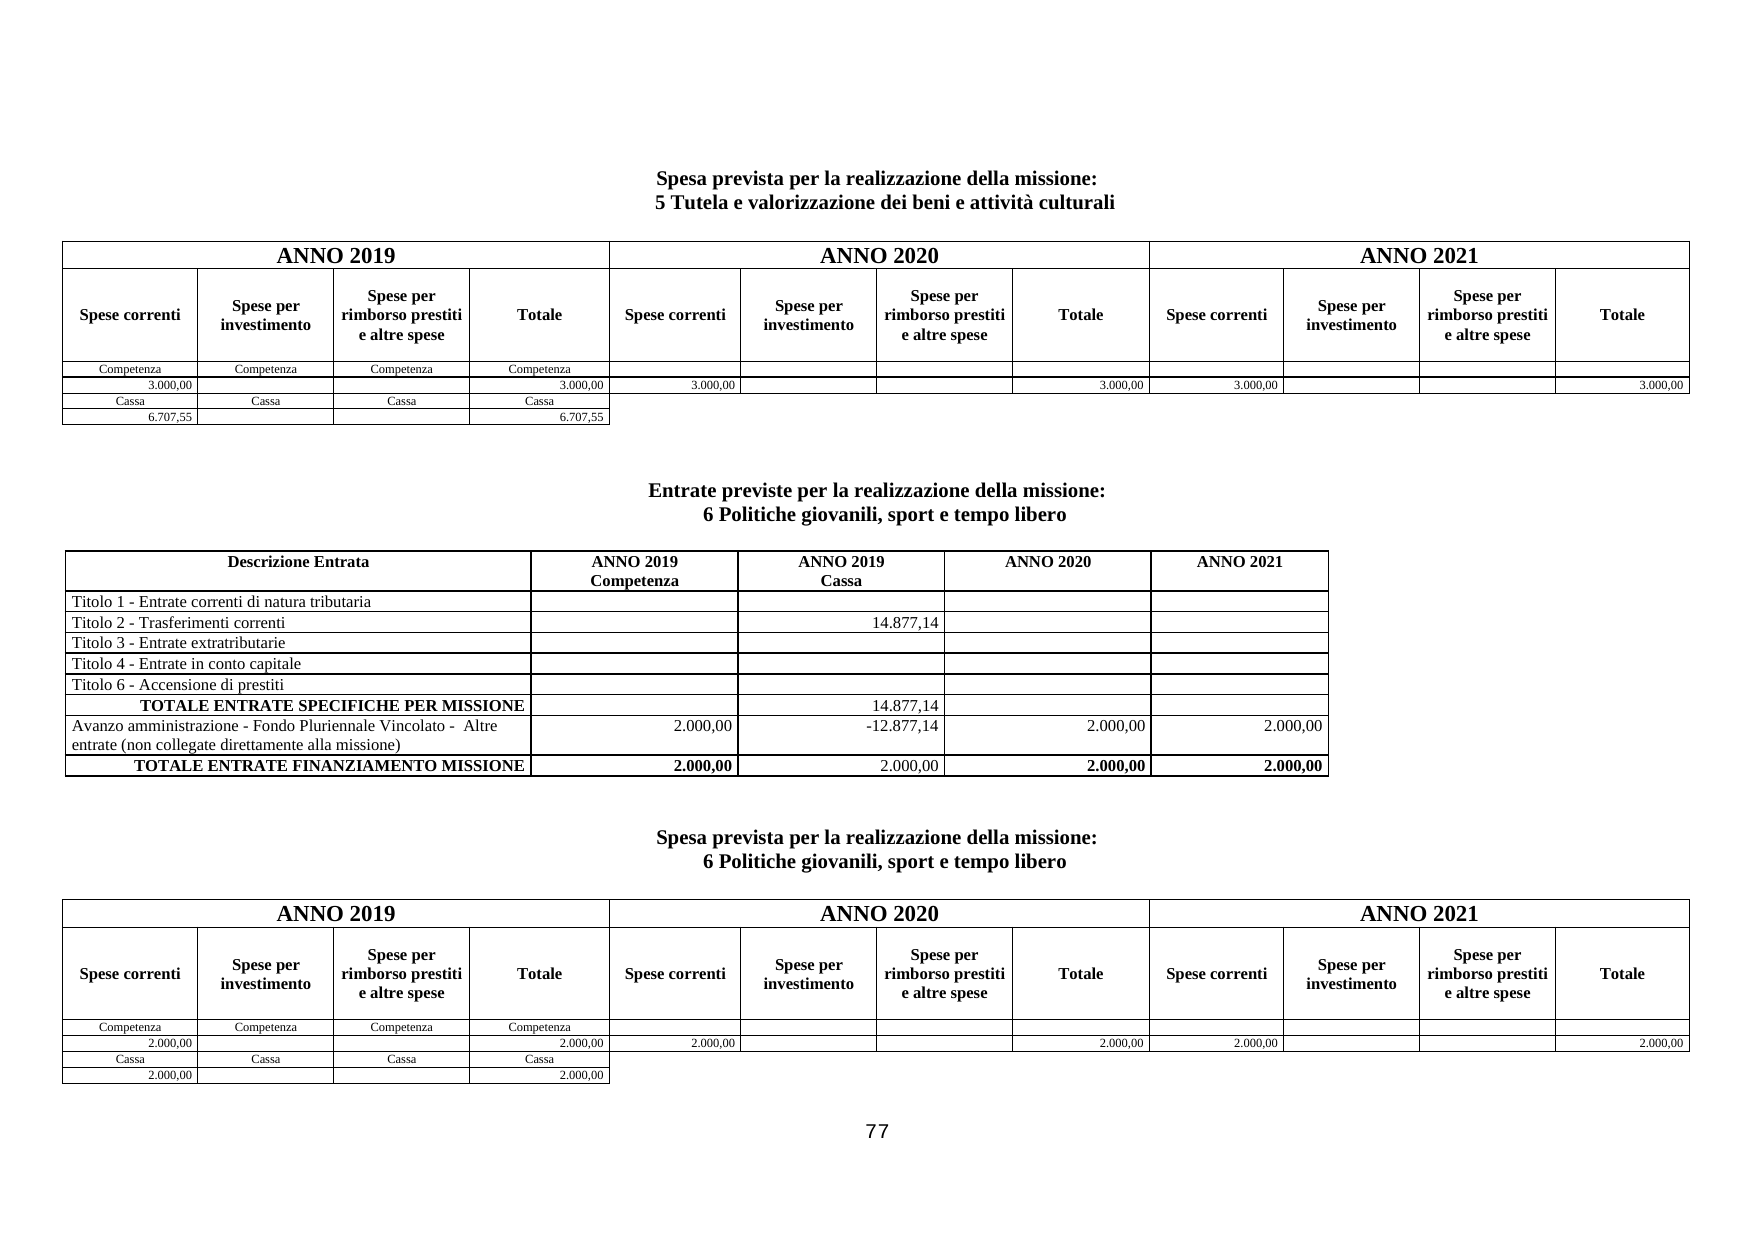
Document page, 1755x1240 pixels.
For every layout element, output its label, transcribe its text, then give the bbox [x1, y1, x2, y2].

table_cell Spese correnti [1150, 269, 1283, 361]
table_cell [741, 362, 876, 376]
table_header Descrizione Entrata [66, 552, 530, 590]
table_cell Cassa [334, 1052, 469, 1067]
table_cell [1152, 675, 1328, 694]
table_cell [741, 1052, 877, 1067]
table_cell 2.000,00 [470, 1036, 609, 1051]
text 6 Politiche giovanili, sport e tempo libero [59, 849, 1695, 873]
table_header ANNO 2020 [610, 900, 1149, 927]
table_cell [741, 378, 876, 392]
table_cell [877, 378, 1012, 392]
table_cell 2.000,00 [945, 756, 1150, 775]
table_cell 2.000,00 [1152, 716, 1328, 754]
table_cell Titolo 6 - Accensione di prestiti [66, 675, 530, 694]
table_cell 3.000,00 [1013, 378, 1149, 392]
table_cell Spese per investimento [1284, 269, 1419, 361]
table_cell Totale [1556, 928, 1689, 1019]
table_cell [1420, 362, 1555, 376]
table_cell 2.000,00 [532, 716, 737, 754]
table_cell [741, 1067, 877, 1083]
table_header ANNO 2019 [63, 242, 609, 268]
table_cell Spese per rimborso prestiti e altre spese [1420, 269, 1555, 361]
table_cell 14.877,14 [739, 695, 944, 714]
table_cell [1284, 1052, 1419, 1067]
table_cell [198, 1068, 333, 1083]
table_cell 3.000,00 [1150, 378, 1283, 392]
table_cell [1284, 394, 1419, 408]
table_cell [532, 592, 737, 611]
table_header ANNO 2019 Cassa [739, 552, 944, 590]
table_cell [1284, 408, 1419, 424]
table_cell Cassa [198, 394, 333, 408]
table_cell Competenza [470, 362, 609, 376]
table_cell [739, 654, 944, 673]
table_cell [877, 408, 1012, 424]
table_cell Cassa [470, 1052, 609, 1067]
table_cell [610, 1020, 740, 1035]
table_cell [1149, 1052, 1284, 1067]
table_header ANNO 2020 [945, 552, 1150, 590]
table_cell Spese correnti [63, 269, 197, 361]
table_cell [1420, 1036, 1555, 1051]
table_cell [877, 1036, 1012, 1051]
table_cell [1420, 1020, 1555, 1035]
table_cell 2.000,00 [1150, 1036, 1283, 1051]
table_cell [877, 1067, 1012, 1083]
table_cell [532, 612, 737, 632]
table_cell [532, 633, 737, 652]
table_header ANNO 2019 Competenza [532, 552, 737, 590]
table_cell [1152, 612, 1328, 632]
table_cell [739, 592, 944, 611]
table_cell [1556, 1020, 1689, 1035]
table_cell Spese correnti [610, 928, 740, 1019]
table_cell [877, 1052, 1012, 1067]
table_cell 2.000,00 [532, 756, 737, 775]
table_header ANNO 2020 [610, 242, 1149, 268]
table_cell [1149, 1067, 1284, 1083]
table_cell Spese correnti [610, 269, 740, 361]
table_cell [1420, 1067, 1555, 1083]
table_cell Avanzo amministrazione - Fondo Pluriennale Vincolato - Altre entrate (non collegate direttamente alla missione) [66, 716, 530, 754]
text Entrate previste per la realizzazione della missione: [59, 478, 1695, 502]
table_cell Cassa [63, 394, 197, 408]
table_cell [198, 409, 333, 424]
table_cell Cassa [334, 394, 469, 408]
table_cell [334, 378, 469, 392]
table_cell 3.000,00 [610, 378, 740, 392]
table_cell [741, 1020, 876, 1035]
table_header ANNO 2021 [1152, 552, 1328, 590]
table_cell 2.000,00 [610, 1036, 740, 1051]
table_cell Titolo 3 - Entrate extratributarie [66, 633, 530, 652]
table_cell [334, 1068, 469, 1083]
table_cell [1012, 1052, 1149, 1067]
table_cell [1420, 1052, 1555, 1067]
table_cell [945, 633, 1150, 652]
table_cell [610, 362, 740, 376]
table_cell [334, 409, 469, 424]
table_cell [610, 1067, 741, 1083]
table_cell [877, 362, 1012, 376]
text 5 Tutela e valorizzazione dei beni e attività culturali [59, 190, 1695, 214]
table_cell [945, 612, 1150, 632]
table_cell [1555, 1052, 1689, 1067]
table_cell [1555, 394, 1689, 408]
table_cell [610, 1052, 741, 1067]
table_cell 2.000,00 [63, 1068, 197, 1083]
table_cell [1150, 1020, 1283, 1035]
table_cell [1555, 1067, 1689, 1083]
table_cell Spese per rimborso prestiti e altre spese [1420, 928, 1555, 1019]
table_cell Competenza [334, 362, 469, 376]
table_header ANNO 2019 [63, 900, 609, 927]
table_cell 2.000,00 [63, 1036, 197, 1051]
table_cell 2.000,00 [1152, 756, 1328, 775]
table_header ANNO 2021 [1150, 242, 1689, 268]
table_cell Cassa [63, 1052, 197, 1067]
table_cell Competenza [198, 1020, 333, 1035]
table_cell [610, 394, 741, 408]
table_cell [532, 654, 737, 673]
table_cell Titolo 2 - Trasferimenti correnti [66, 612, 530, 632]
table_cell Spese per rimborso prestiti e altre spese [877, 928, 1012, 1019]
table_cell [741, 394, 877, 408]
table_cell [1013, 362, 1149, 376]
table_cell Competenza [470, 1020, 609, 1035]
table_cell [1152, 695, 1328, 714]
table_cell [1284, 1020, 1419, 1035]
table_cell Spese per rimborso prestiti e altre spese [877, 269, 1012, 361]
table_header ANNO 2021 [1150, 900, 1689, 927]
table_cell [532, 675, 737, 694]
table_cell [1284, 362, 1419, 376]
table_cell [1284, 378, 1419, 392]
table_cell Competenza [63, 362, 197, 376]
table_cell [1012, 408, 1149, 424]
table_cell Spese per rimborso prestiti e altre spese [334, 928, 469, 1019]
table_cell [1420, 394, 1555, 408]
table_cell [1012, 394, 1149, 408]
table_cell Titolo 1 - Entrate correnti di natura tributaria [66, 592, 530, 611]
table_cell 14.877,14 [739, 612, 944, 632]
table_cell Competenza [63, 1020, 197, 1035]
table_cell 2.000,00 [1556, 1036, 1689, 1051]
table_cell Totale [470, 928, 609, 1019]
text 6 Politiche giovanili, sport e tempo libero [59, 502, 1695, 526]
table_cell [1152, 654, 1328, 673]
table_cell [877, 1020, 1012, 1035]
table_cell [1284, 1067, 1419, 1083]
table_cell [610, 408, 741, 424]
table_cell Spese per rimborso prestiti e altre spese [334, 269, 469, 361]
table_cell Totale [1556, 269, 1689, 361]
table_cell [1149, 394, 1284, 408]
table_cell 2.000,00 [1013, 1036, 1149, 1051]
table_cell Cassa [198, 1052, 333, 1067]
table_cell 3.000,00 [1556, 378, 1689, 392]
table_cell [945, 695, 1150, 714]
table_cell 3.000,00 [63, 378, 197, 392]
table_cell [1284, 1036, 1419, 1051]
table_cell [1152, 633, 1328, 652]
table_cell Spese per investimento [741, 928, 876, 1019]
table_cell [741, 1036, 876, 1051]
table_cell [198, 378, 333, 392]
table_cell 3.000,00 [470, 378, 609, 392]
table_cell Spese per investimento [741, 269, 876, 361]
table_cell Totale [1013, 928, 1149, 1019]
table_cell -12.877,14 [739, 716, 944, 754]
table_cell Spese correnti [63, 928, 197, 1019]
table_cell [1012, 1067, 1149, 1083]
table_cell Cassa [470, 394, 609, 408]
table_cell Competenza [334, 1020, 469, 1035]
table_cell [1420, 378, 1555, 392]
table_cell Competenza [198, 362, 333, 376]
table_cell Titolo 4 - Entrate in conto capitale [66, 654, 530, 673]
table_cell [945, 675, 1150, 694]
table_cell [945, 592, 1150, 611]
table_cell TOTALE ENTRATE FINANZIAMENTO MISSIONE [66, 756, 530, 775]
table_cell [1150, 362, 1283, 376]
table_cell Totale [1013, 269, 1149, 361]
table_cell 2.000,00 [739, 756, 944, 775]
table_cell [532, 695, 737, 714]
table_cell [1013, 1020, 1149, 1035]
table_cell [1555, 408, 1689, 424]
table_cell Spese per investimento [198, 928, 333, 1019]
table_cell Spese per investimento [198, 269, 333, 361]
table_cell [739, 675, 944, 694]
table_cell [945, 654, 1150, 673]
table_cell [1149, 408, 1284, 424]
table_cell Spese per investimento [1284, 928, 1419, 1019]
table_cell 2.000,00 [945, 716, 1150, 754]
table_cell Totale [470, 269, 609, 361]
table_cell [1556, 362, 1689, 376]
text Spesa prevista per la realizzazione della missione: [59, 166, 1695, 190]
table_cell [1420, 408, 1555, 424]
table_cell [741, 408, 877, 424]
table_cell 6.707,55 [63, 409, 197, 424]
table_cell Spese correnti [1150, 928, 1283, 1019]
table_cell [1152, 592, 1328, 611]
table_cell 6.707,55 [470, 409, 609, 424]
table_cell [198, 1036, 333, 1051]
text Spesa prevista per la realizzazione della missione: [59, 825, 1695, 849]
table_cell [334, 1036, 469, 1051]
table_cell [739, 633, 944, 652]
table_cell [877, 394, 1012, 408]
table_cell TOTALE ENTRATE SPECIFICHE PER MISSIONE [66, 695, 530, 714]
table_cell 2.000,00 [470, 1068, 609, 1083]
